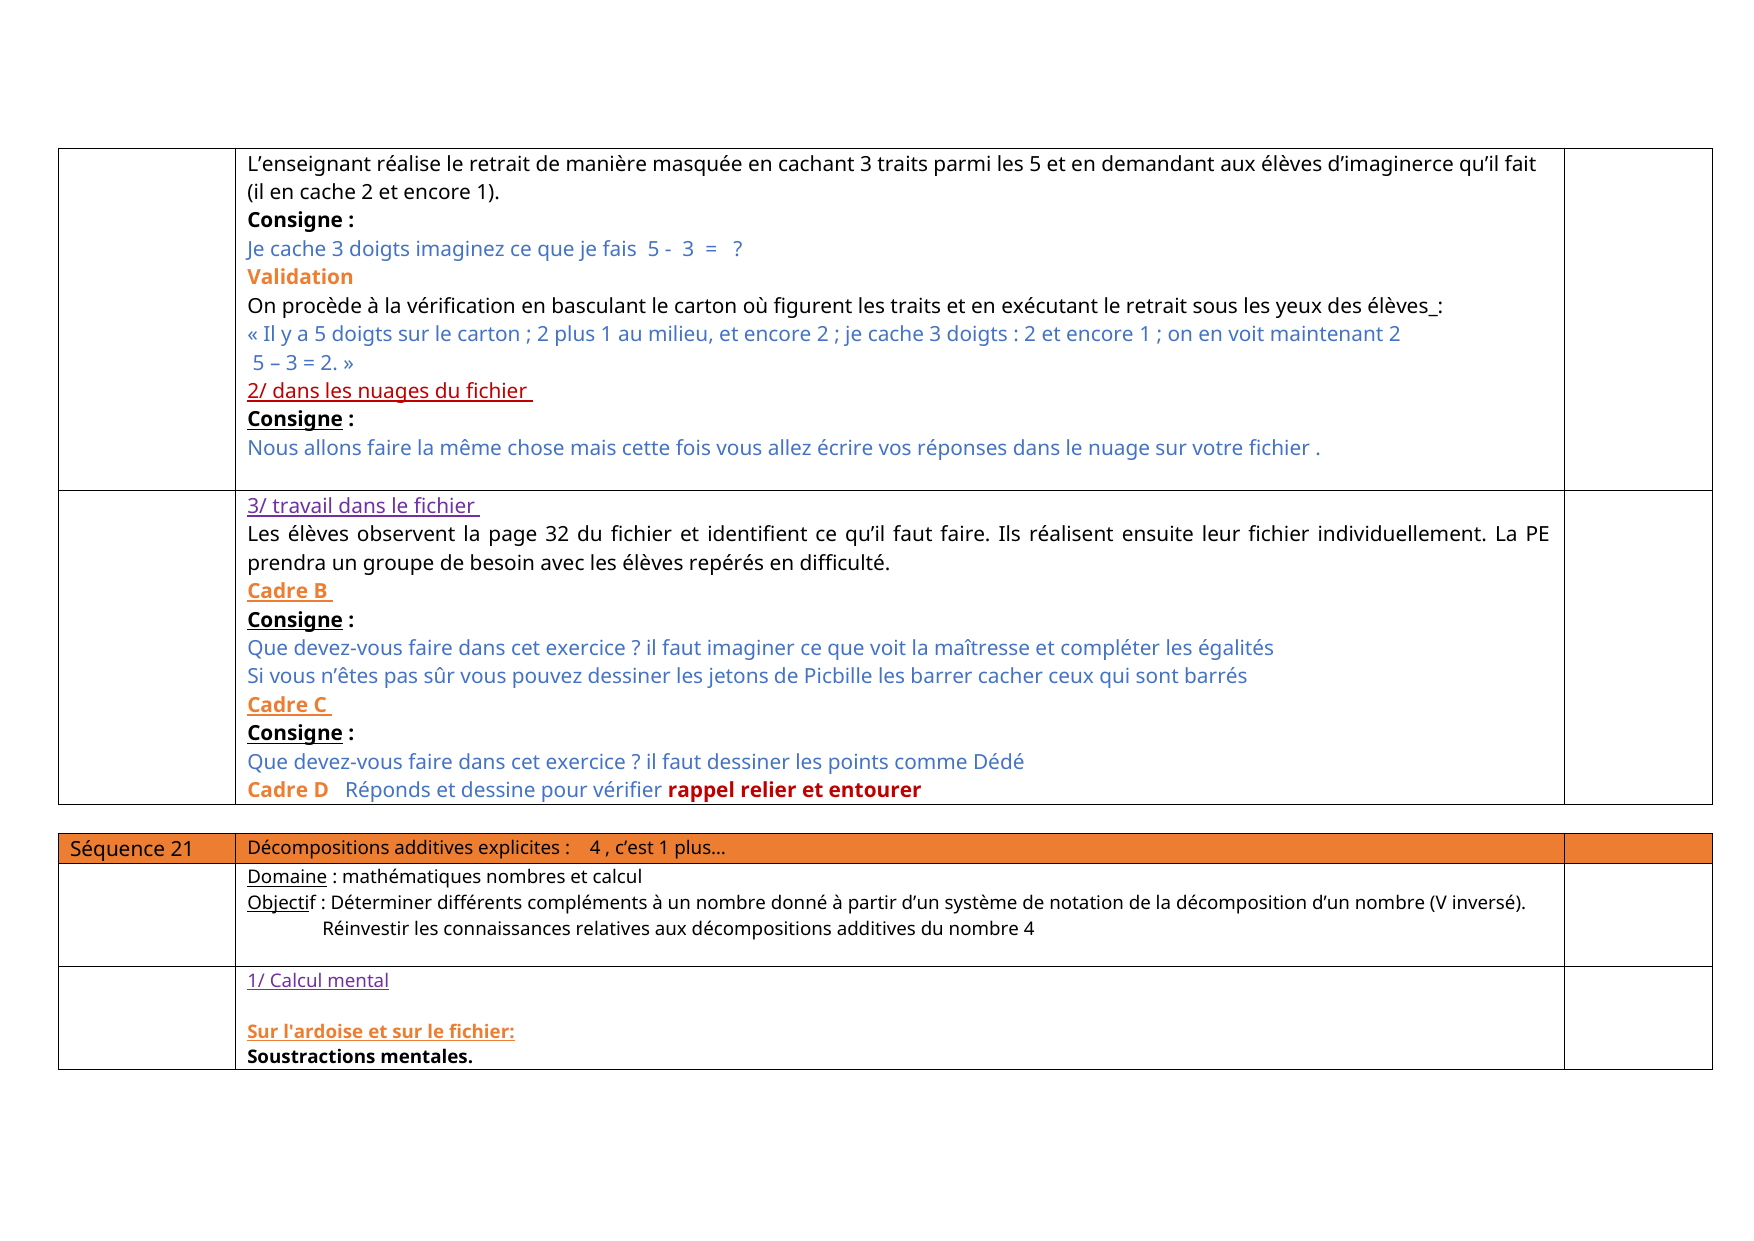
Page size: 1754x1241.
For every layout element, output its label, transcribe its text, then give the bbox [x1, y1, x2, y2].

table_cell [59, 967, 235, 1069]
table_header [1565, 834, 1712, 863]
table_cell L’enseignant réalise le retrait de manière masquée en cachant 3 traits parmi les 5 et en demandant aux élèves d’imaginerce qu’il fait (il en cache 2 et encore 1). Consigne : Je cache 3 doigts imaginez ce que je fais 5 - 3 = ? Validation On procède à la vérification en basculant le carton où figurent les traits et en exécutant le retrait sous les yeux des élèves_: « Il y a 5 doigts sur le carton ; 2 plus 1 au milieu, et encore 2 ; je cache 3 doigts : 2 et encore 1 ; on en voit maintenant 2 5 – 3 = 2. » 2/ dans les nuages du fichier Consigne : Nous allons faire la même chose mais cette fois vous allez écrire vos réponses dans le nuage sur votre fichier . [236, 149, 1564, 490]
table_cell [1565, 864, 1712, 966]
table_cell [1565, 491, 1712, 804]
table_header Séquence 21 [59, 834, 235, 863]
table_cell [59, 149, 235, 490]
table_cell [1565, 967, 1712, 1069]
table_cell Domaine : mathématiques nombres et calcul Objectif : Déterminer différents compléments à un nombre donné à partir d’un système de notation de la décomposition d’un nombre (V inversé). Réinvestir les connaissances relatives aux décompositions additives du nombre 4 [236, 864, 1564, 966]
table_cell [1565, 149, 1712, 490]
table_cell [59, 864, 235, 966]
table_cell [59, 491, 235, 804]
table_header Décompositions additives explicites : 4 , c’est 1 plus… [236, 834, 1564, 863]
table_cell 1/ Calcul mental Sur l'ardoise et sur le fichier: Soustractions mentales. [236, 967, 1564, 1069]
table_cell 3/ travail dans le fichier Les élèves observent la page 32 du fichier et identifient ce qu’il faut faire. Ils réalisent ensuite leur fichier individuellement. La PE prendra un groupe de besoin avec les élèves repérés en difficulté. Cadre B Consigne : Que devez-vous faire dans cet exercice ? il faut imaginer ce que voit la maîtresse et compléter les égalités Si vous n’êtes pas sûr vous pouvez dessiner les jetons de Picbille les barrer cacher ceux qui sont barrés Cadre C Consigne : Que devez-vous faire dans cet exercice ? il faut dessiner les points comme Dédé Cadre D Réponds et dessine pour vérifier rappel relier et entourer [236, 491, 1564, 804]
